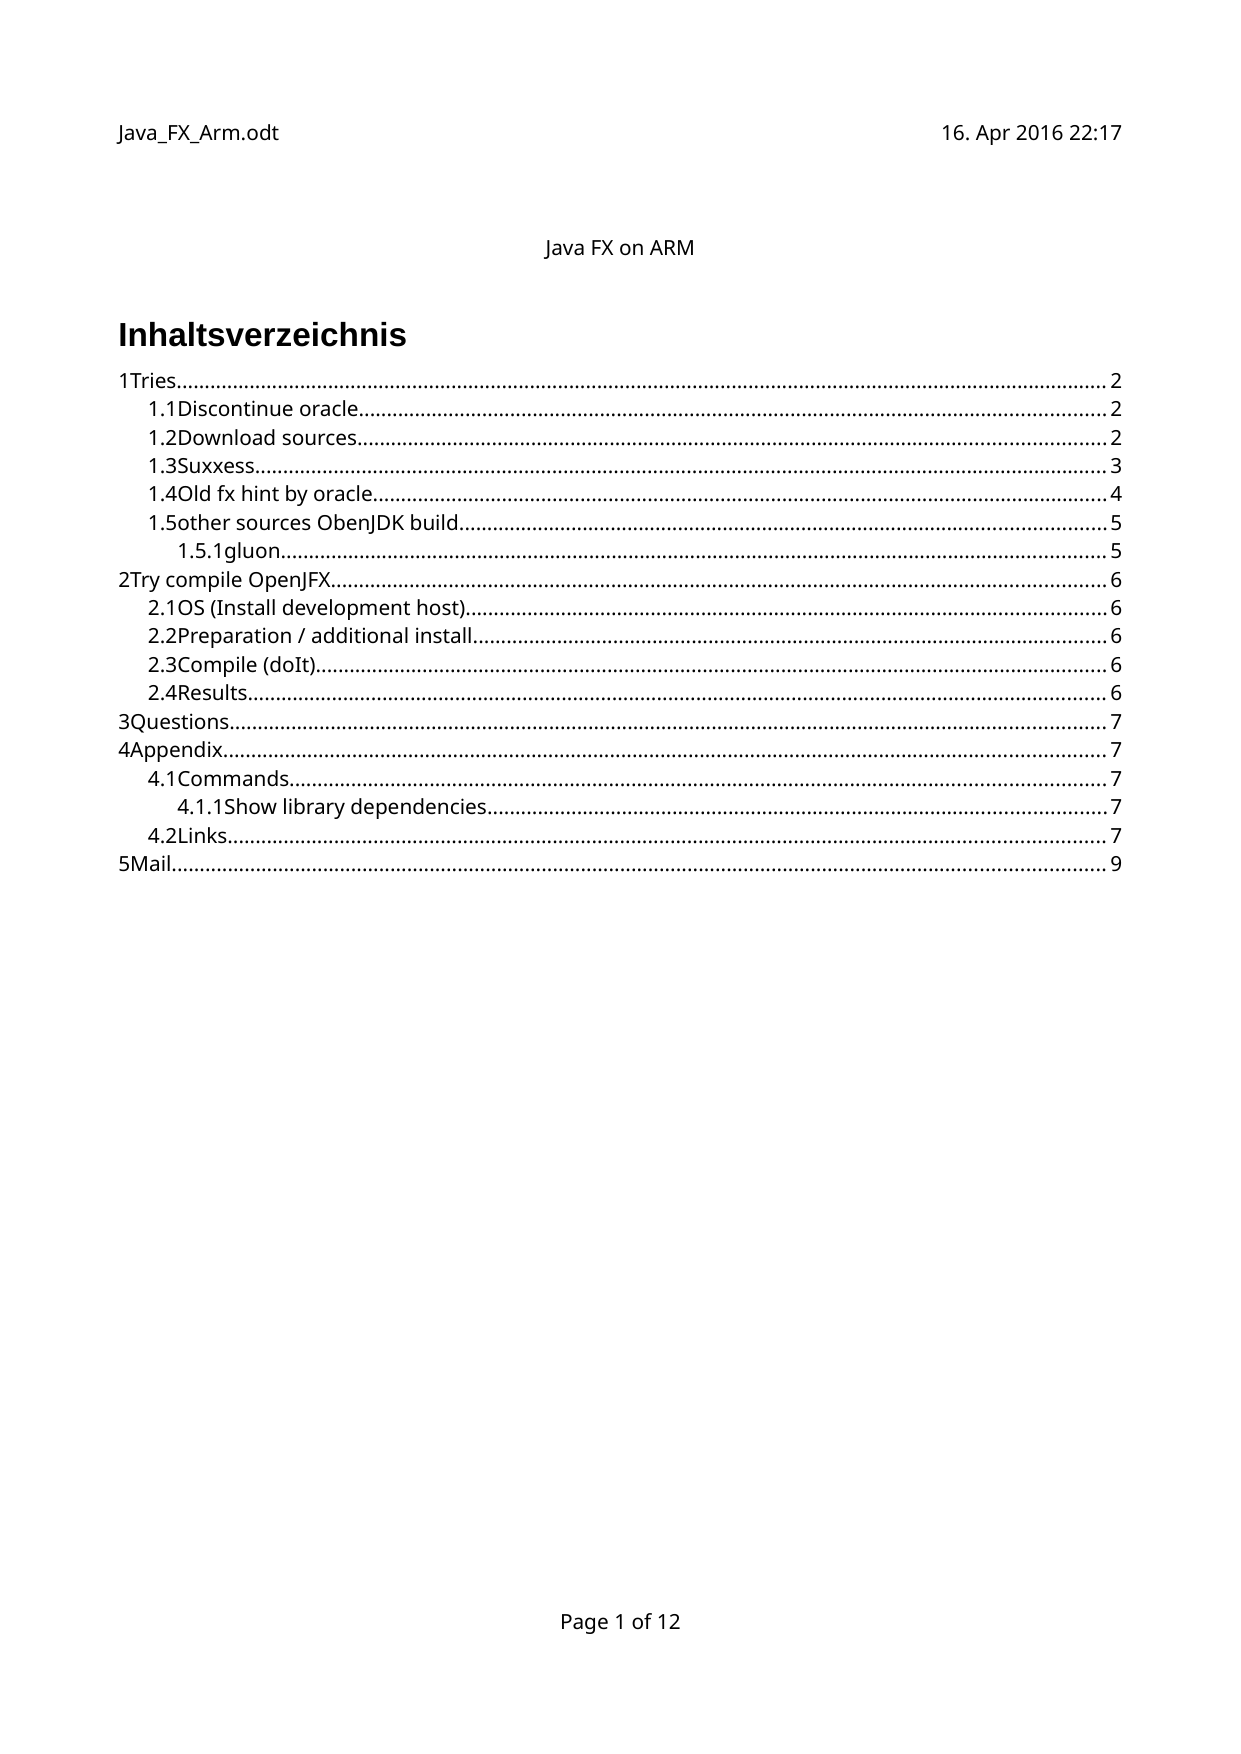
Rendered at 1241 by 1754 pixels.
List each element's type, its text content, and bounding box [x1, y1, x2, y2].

subtitle Inhaltsverzeichnis [118, 315, 1122, 353]
text 1.5.1gluon 5 [177, 536, 1122, 565]
text 2.1OS (Install development host) 6 [148, 593, 1122, 622]
text 1.3Suxxess 3 [148, 451, 1122, 479]
text 5Mail 9 [118, 849, 1122, 878]
text 4Appendix 7 [118, 735, 1122, 764]
text 3Questions 7 [118, 707, 1122, 735]
text 4.1.1Show library dependencies 7 [177, 792, 1122, 821]
text 2Try compile OpenJFX 6 [118, 565, 1122, 593]
text 2.4Results 6 [148, 678, 1122, 707]
text 1.1Discontinue oracle 2 [148, 394, 1122, 423]
text 2.2Preparation / additional install 6 [148, 622, 1122, 650]
text 1.5other sources ObenJDK build 5 [148, 508, 1122, 536]
text 1.4Old fx hint by oracle 4 [148, 479, 1122, 508]
text 2.3Compile (doIt) 6 [148, 650, 1122, 678]
text Java FX on ARM [118, 233, 1122, 261]
text 4.2Links 7 [148, 821, 1122, 849]
text 4.1Commands 7 [148, 764, 1122, 792]
text 1.2Download sources 2 [148, 423, 1122, 451]
text 1Tries 2 [118, 366, 1122, 394]
